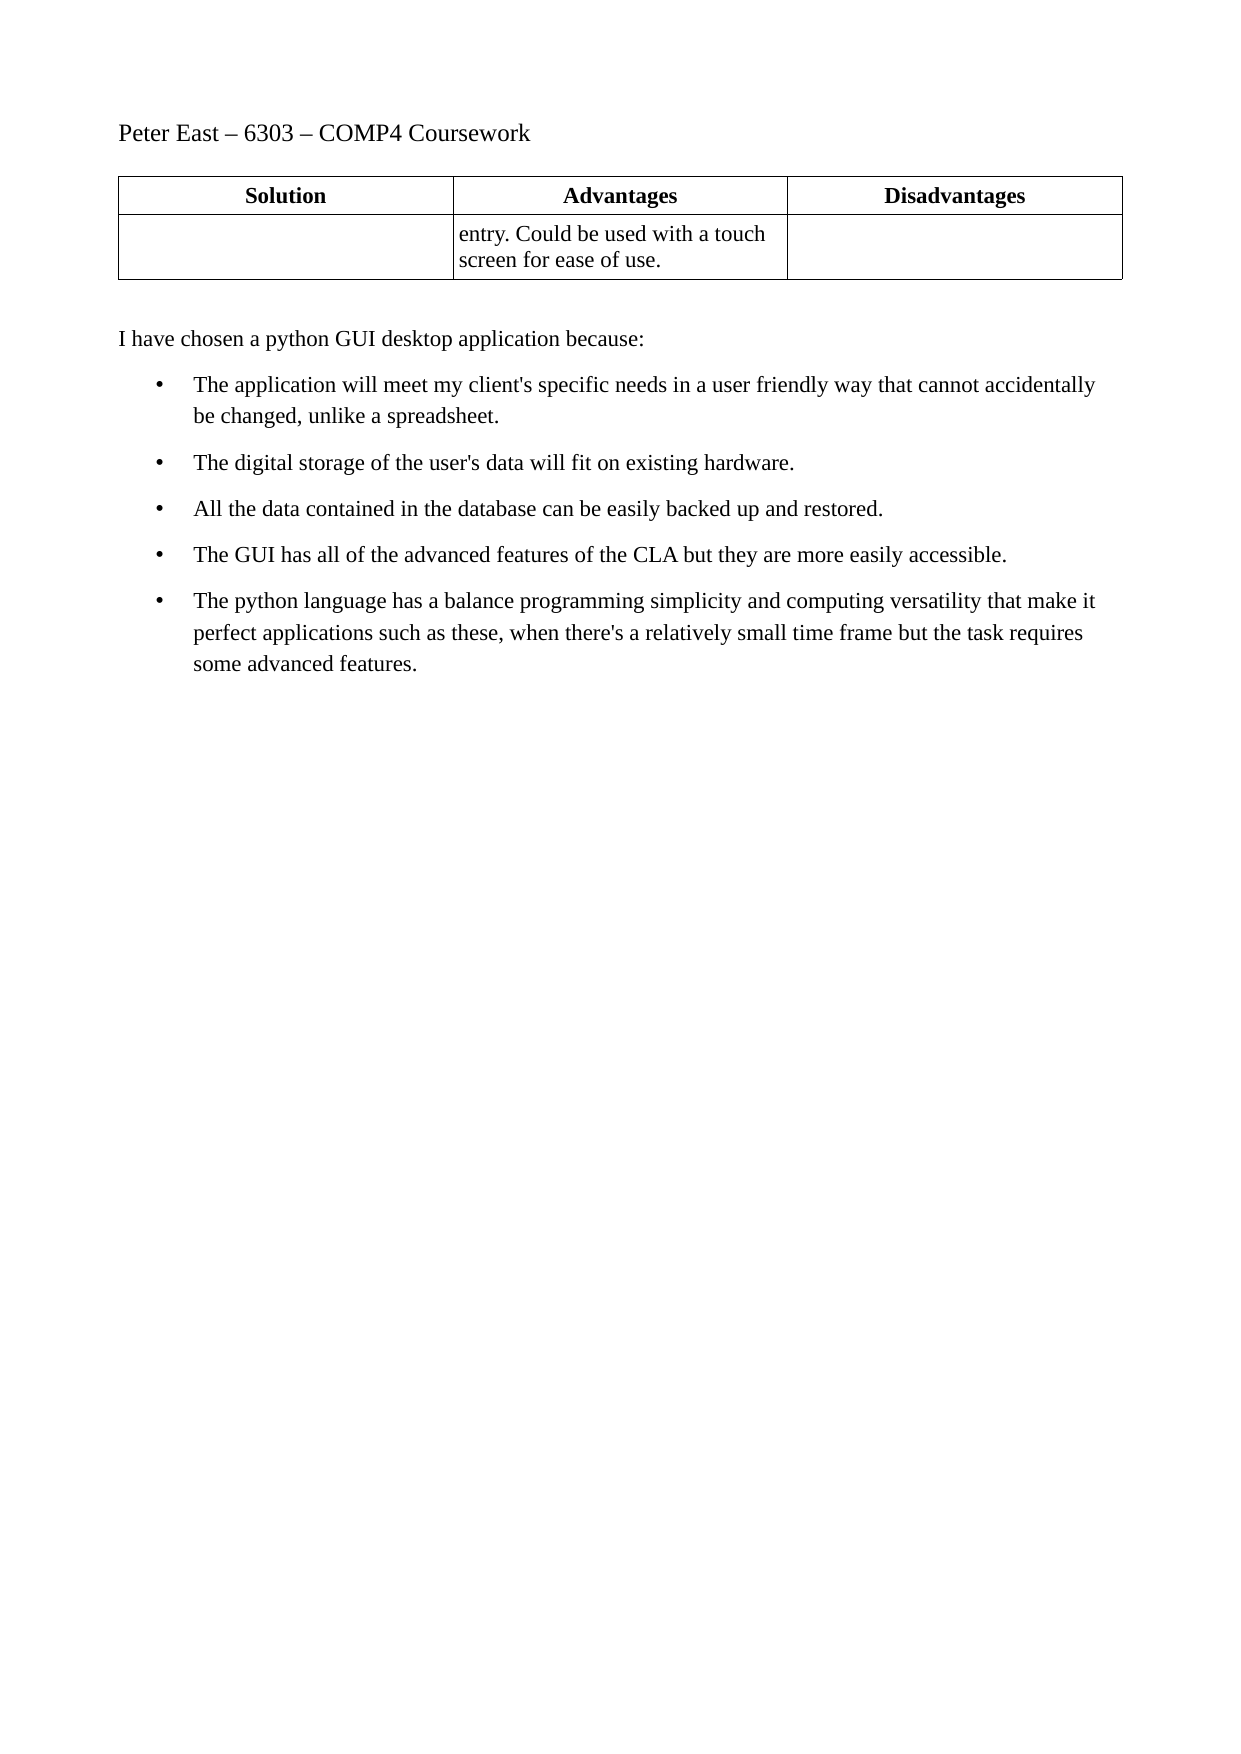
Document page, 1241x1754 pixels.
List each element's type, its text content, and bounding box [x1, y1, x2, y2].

list The application will meet my client's specific needs in a user friendly way that cannot accidentally be changed, unlike a spreadsheet. [156, 371, 1122, 429]
table_cell entry. Could be used with a touch screen for ease of use. [454, 215, 787, 278]
text I have chosen a python GUI desktop application because: [118, 325, 1122, 351]
table_header Solution [119, 177, 453, 214]
table_header Disadvantages [788, 177, 1122, 214]
table_header Advantages [454, 177, 787, 214]
list The digital storage of the user's data will fit on existing hardware. [156, 449, 1122, 475]
list All the data contained in the database can be easily backed up and restored. [156, 495, 1122, 521]
list The python language has a balance programming simplicity and computing versatility that make it perfect applications such as these, when there's a relatively small time frame but the task requires some advanced features. [156, 587, 1122, 677]
list The GUI has all of the advanced features of the CLA but they are more easily accessible. [156, 541, 1122, 567]
table_cell [119, 215, 453, 278]
table_cell [788, 215, 1122, 278]
